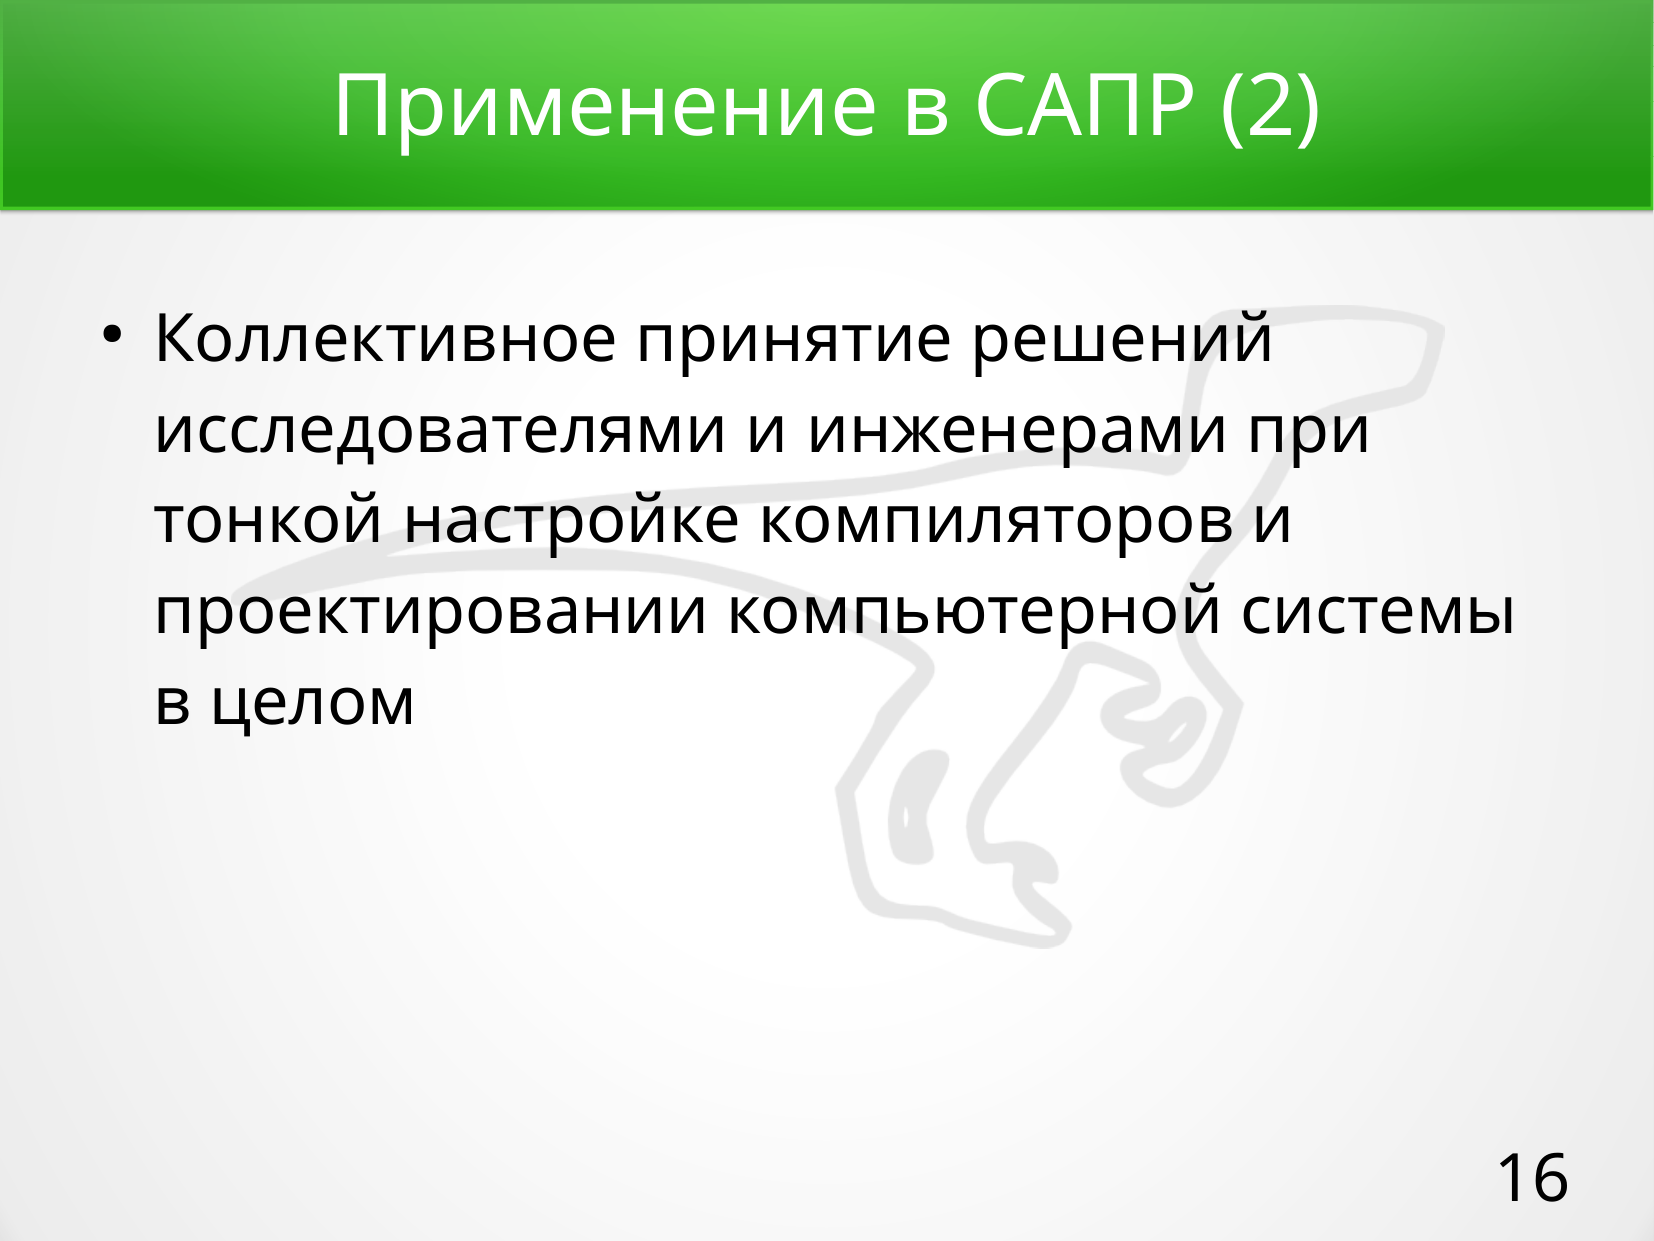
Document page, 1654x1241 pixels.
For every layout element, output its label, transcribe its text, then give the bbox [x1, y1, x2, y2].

title Применение в САПР (2) [82, 37, 1571, 168]
list Коллективное принятие решений исследователями и инженерами при тонкой настройке компиляторов и проектировании компьютерной системы в целом [82, 290, 1538, 1010]
